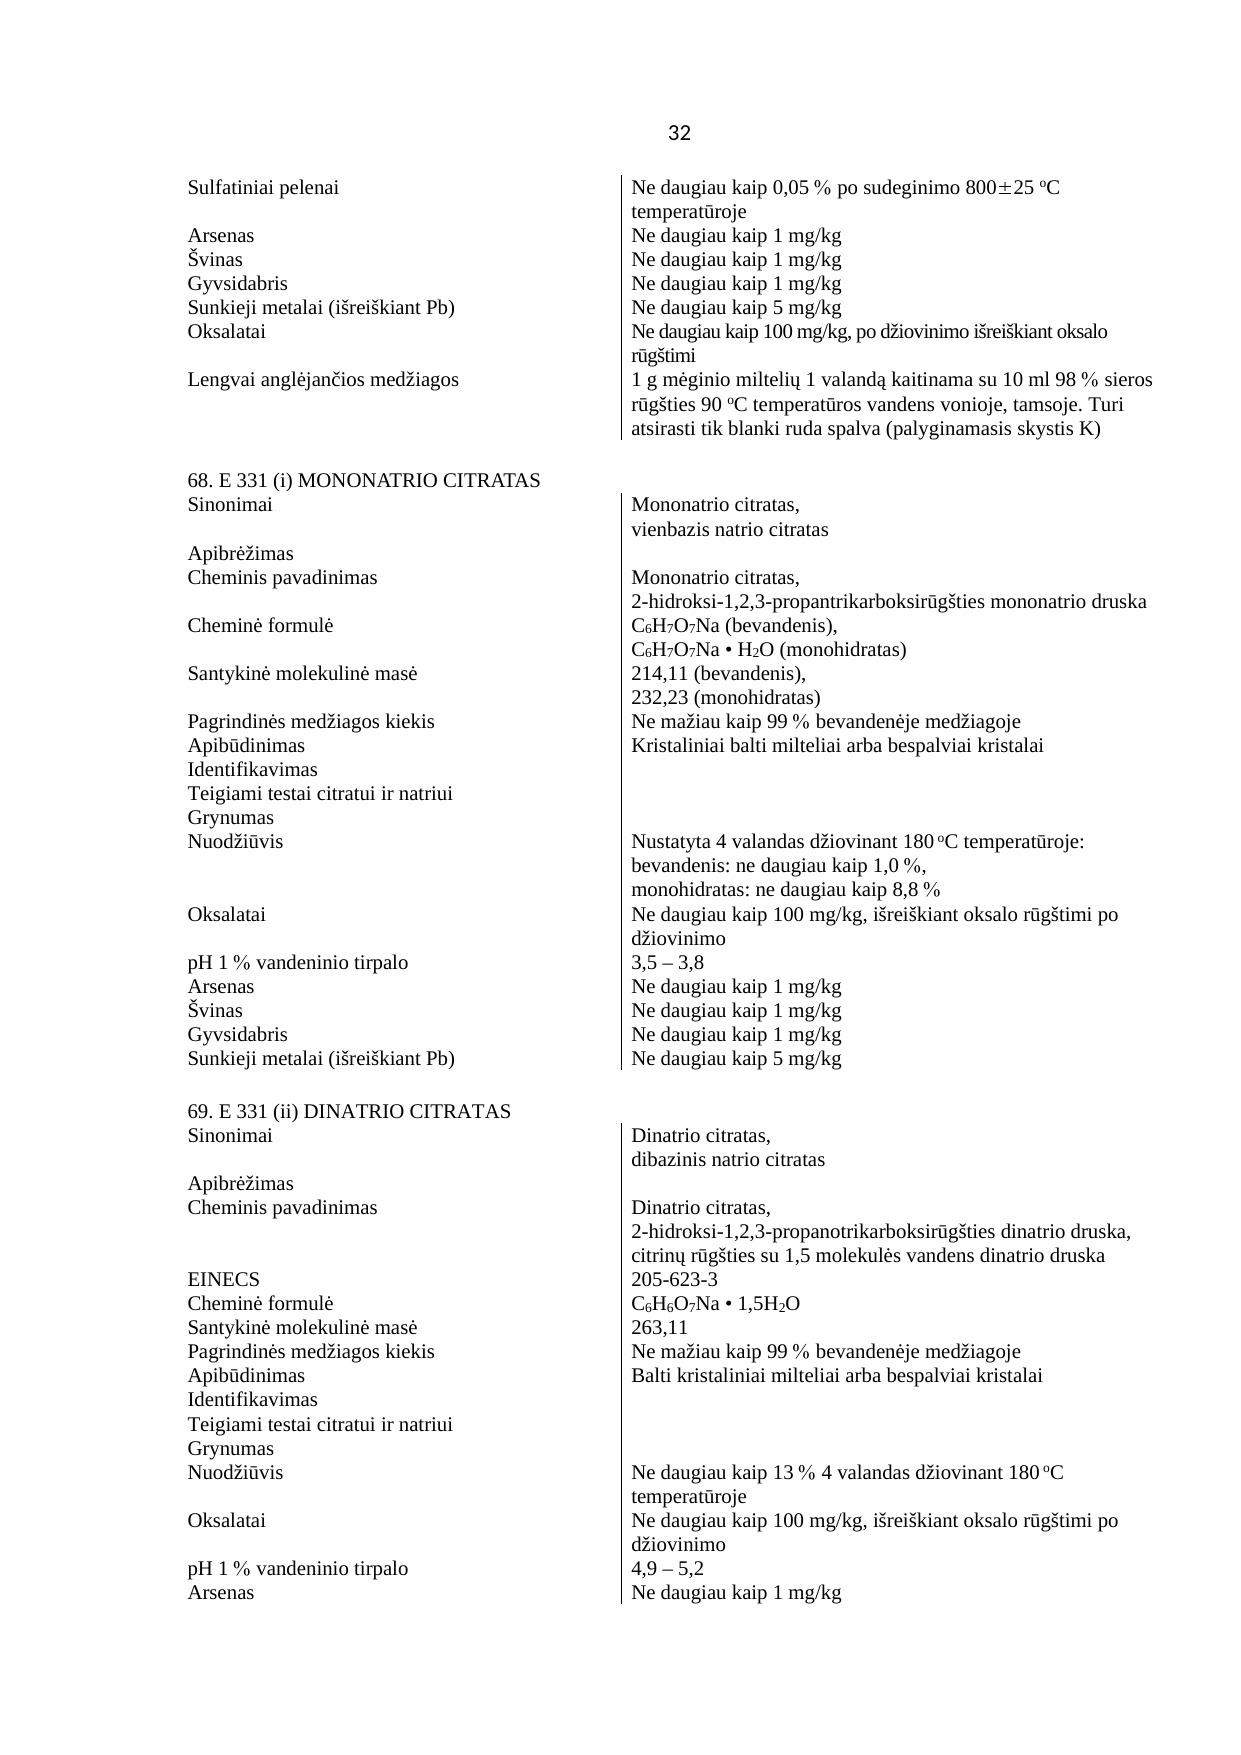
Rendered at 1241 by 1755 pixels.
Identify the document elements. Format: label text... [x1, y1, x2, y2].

table_cell Arsenas [177, 1580, 621, 1604]
table_cell Apibūdinimas [177, 1363, 621, 1387]
table_cell [622, 1411, 1181, 1436]
table_cell Ne daugiau kaip 0,05  po sudeginimo 80025 oC temperatūroje [622, 175, 1181, 223]
table_cell Sunkieji metalai (išreiškiant Pb) [177, 295, 621, 319]
table_cell [622, 541, 1181, 564]
table_cell Mononatrio citratas, 2-hidroksi-1,2,3-propantrikarboksirūgšties mononatrio druska [622, 565, 1181, 613]
table_cell Švinas [177, 247, 621, 271]
table_cell Ne daugiau kaip 1 mg/kg [622, 998, 1181, 1022]
table_cell C6H6O7Na • 1,5H2O [622, 1291, 1181, 1315]
table_cell [622, 1436, 1181, 1459]
table_cell Ne daugiau kaip 100 mg/kg, išreiškiant oksalo rūgštimi po džiovinimo [622, 901, 1181, 949]
table_cell [622, 757, 1181, 781]
table_cell Sinonimai [177, 493, 621, 541]
table_cell Ne mažiau kaip 99  bevandenėje medžiagoje [622, 709, 1181, 733]
table_cell Dinatrio citratas, 2-hidroksi-1,2,3-propanotrikarboksirūgšties dinatrio druska, citrinų rūgšties su 1,5 molekulės vandens dinatrio druska [622, 1195, 1181, 1267]
table_cell Balti kristaliniai milteliai arba bespalviai kristalai [622, 1363, 1181, 1387]
table_header 69. E 331 (ii) DINATRIO CITRATAS [177, 1099, 1181, 1123]
table_cell Ne daugiau kaip 5 mg/kg [622, 1046, 1181, 1070]
table_cell [622, 1171, 1181, 1195]
table_cell Cheminė formulė [177, 1291, 621, 1315]
table_cell Santykinė molekulinė masė [177, 1315, 621, 1339]
table_cell Ne daugiau kaip 1 mg/kg [622, 247, 1181, 271]
table_cell Teigiami testai citratui ir natriui [177, 1411, 621, 1436]
table_cell Gyvsidabris [177, 1022, 621, 1046]
table_cell Sinonimai [177, 1123, 621, 1171]
table_cell Ne daugiau kaip 1 mg/kg [622, 974, 1181, 998]
table_cell Oksalatai [177, 1508, 621, 1556]
table_cell C6H7O7Na (bevandenis), C6H7O7Na • H2O (monohidratas) [622, 613, 1181, 661]
table_cell Oksalatai [177, 901, 621, 949]
table_cell EINECS [177, 1267, 621, 1291]
table_cell Ne mažiau kaip 99  bevandenėje medžiagoje [622, 1339, 1181, 1363]
table_cell Apibrėžimas [177, 1171, 621, 1195]
table_cell Oksalatai [177, 319, 621, 367]
table_cell Pagrindinės medžiagos kiekis [177, 1339, 621, 1363]
table_cell pH 1  vandeninio tirpalo [177, 1556, 621, 1580]
table_cell Nuodžiūvis [177, 1460, 621, 1508]
table_cell 4,9 – 5,2 [622, 1556, 1181, 1580]
table_cell Ne daugiau kaip 1 mg/kg [622, 223, 1181, 247]
table_cell 205-623-3 [622, 1267, 1181, 1291]
table_cell Arsenas [177, 974, 621, 998]
table_cell Ne daugiau kaip 100 mg/kg, išreiškiant oksalo rūgštimi po džiovinimo [622, 1508, 1181, 1556]
table_header 68. E 331 (i) MONONATRIO CITRATAS [177, 468, 1181, 492]
table_cell 1 g mėginio miltelių 1 valandą kaitinama su 10 ml 98  sieros rūgšties 90 oC temperatūros vandens vonioje, tamsoje. Turi atsirasti tik blanki ruda spalva (palyginamasis skystis K) [622, 368, 1181, 439]
table_cell Grynumas [177, 805, 621, 829]
table_cell Nustatyta 4 valandas džiovinant 180 oC temperatūroje: bevandenis: ne daugiau kaip 1,0 , monohidratas: ne daugiau kaip 8,8  [622, 829, 1181, 901]
table_cell Sulfatiniai pelenai [177, 175, 621, 223]
table_cell Dinatrio citratas, dibazinis natrio citratas [622, 1123, 1181, 1171]
table_cell Teigiami testai citratui ir natriui [177, 781, 621, 805]
table_cell Identifikavimas [177, 757, 621, 781]
table_cell Ne daugiau kaip 1 mg/kg [622, 1580, 1181, 1604]
table_cell 3,5 – 3,8 [622, 950, 1181, 974]
table_cell Cheminis pavadinimas [177, 565, 621, 613]
table_cell pH 1  vandeninio tirpalo [177, 950, 621, 974]
table_cell Nuodžiūvis [177, 829, 621, 901]
table_cell Lengvai anglėjančios medžiagos [177, 368, 621, 439]
table_cell Cheminis pavadinimas [177, 1195, 621, 1267]
table_cell Ne daugiau kaip 5 mg/kg [622, 295, 1181, 319]
table_cell [622, 781, 1181, 805]
table_cell [622, 805, 1181, 829]
table_cell Kristaliniai balti milteliai arba bespalviai kristalai [622, 733, 1181, 757]
table_cell Apibrėžimas [177, 541, 621, 564]
table_cell Grynumas [177, 1436, 621, 1459]
table_cell Santykinė molekulinė masė [177, 661, 621, 709]
table_cell Apibūdinimas [177, 733, 621, 757]
table_cell 214,11 (bevandenis), 232,23 (monohidratas) [622, 661, 1181, 709]
table_cell Pagrindinės medžiagos kiekis [177, 709, 621, 733]
table_cell Ne daugiau kaip 13  4 valandas džiovinant 180 oC temperatūroje [622, 1460, 1181, 1508]
table_cell Arsenas [177, 223, 621, 247]
table_cell Identifikavimas [177, 1388, 621, 1411]
table_cell Mononatrio citratas, vienbazis natrio citratas [622, 493, 1181, 541]
table_cell Sunkieji metalai (išreiškiant Pb) [177, 1046, 621, 1070]
table_cell [622, 1388, 1181, 1411]
table_cell Gyvsidabris [177, 271, 621, 295]
table_cell Ne daugiau kaip 100 mg/kg, po džiovinimo išreiškiant oksalo rūgštimi [622, 319, 1181, 367]
table_cell 263,11 [622, 1315, 1181, 1339]
table_cell Cheminė formulė [177, 613, 621, 661]
table_cell Ne daugiau kaip 1 mg/kg [622, 1022, 1181, 1046]
table_cell Švinas [177, 998, 621, 1022]
table_cell Ne daugiau kaip 1 mg/kg [622, 271, 1181, 295]
